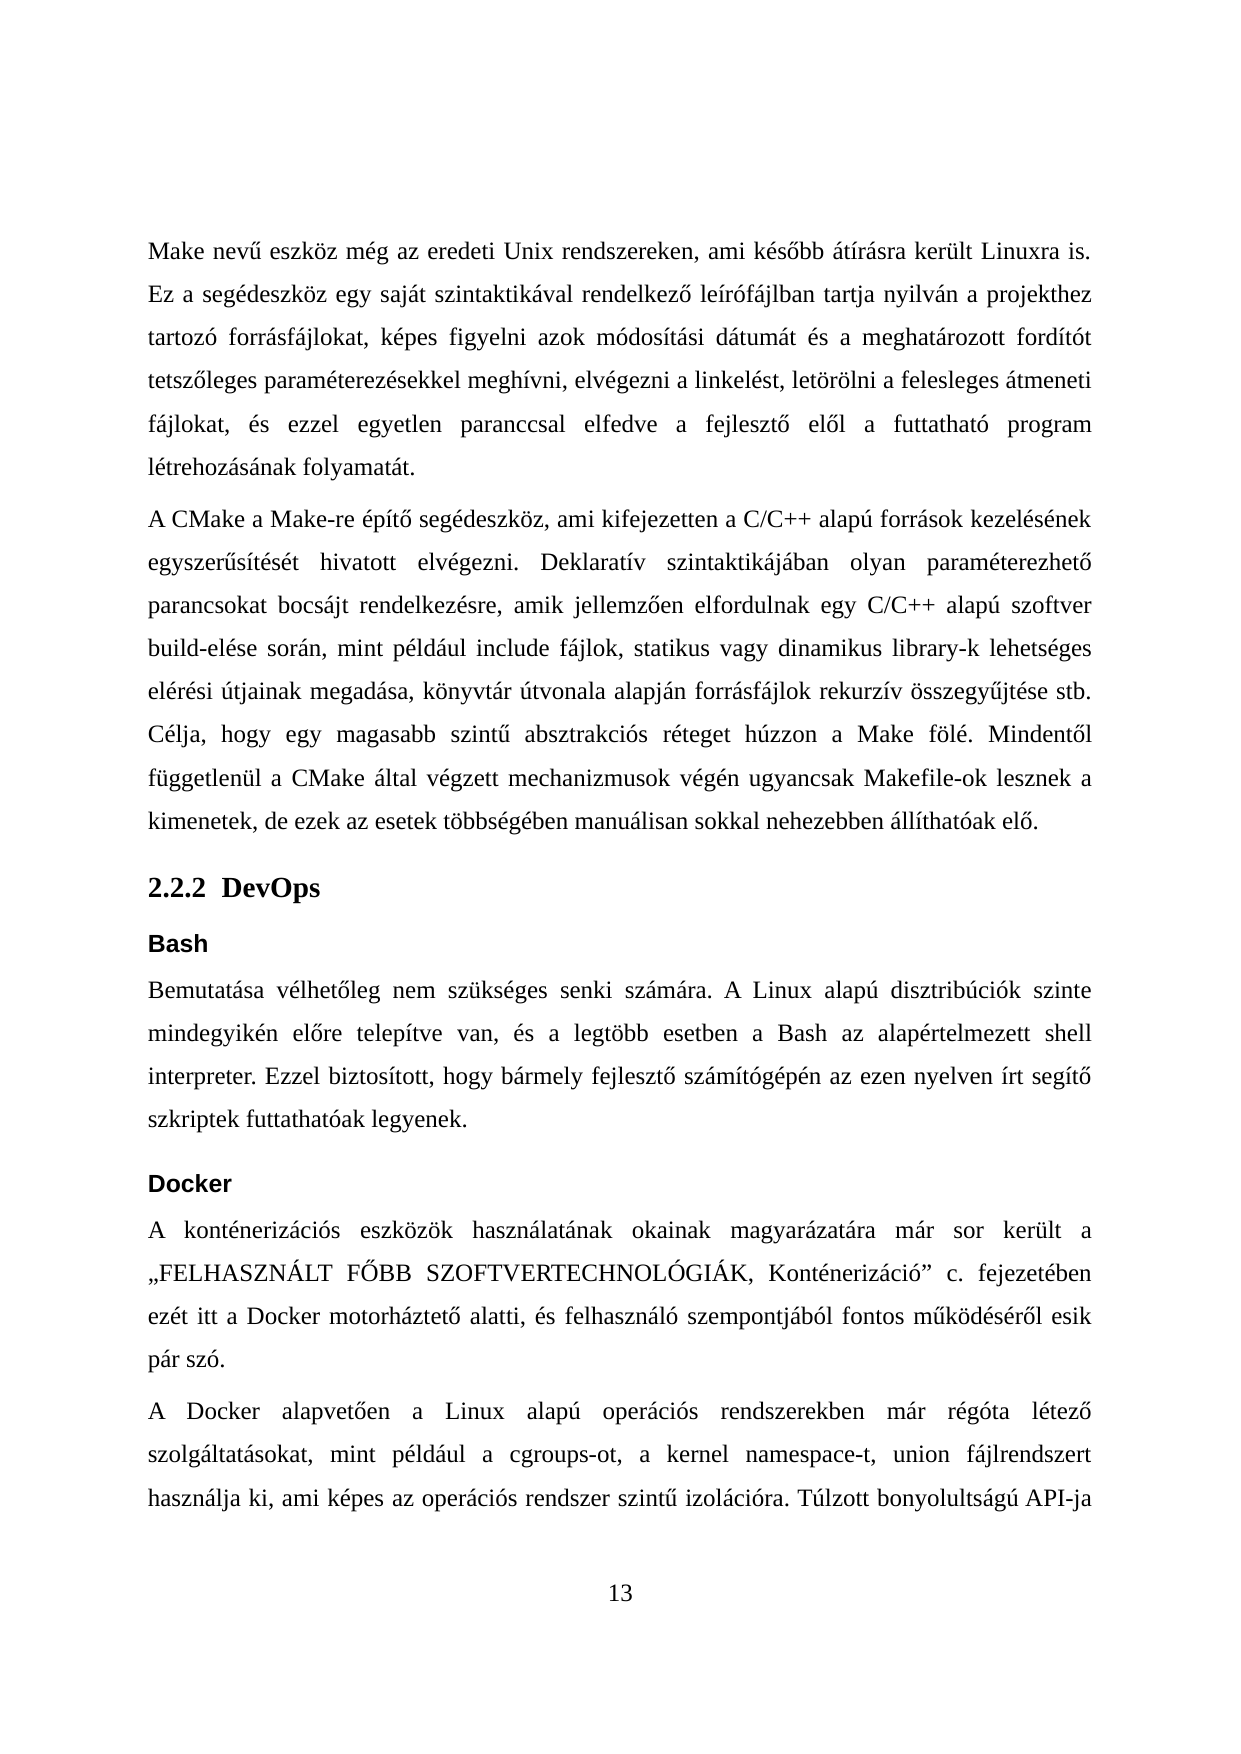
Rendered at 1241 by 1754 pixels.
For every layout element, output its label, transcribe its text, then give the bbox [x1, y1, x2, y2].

subtitle Docker [148, 1169, 1093, 1197]
text A CMake a Make-re építő segédeszköz, ami kifejezetten a C/C++ alapú források kezelésének egyszerűsítését hivatott elvégezni. Deklaratív szintaktikájában olyan paraméterezhető parancsokat bocsájt rendelkezésre, amik jellemzően elfordulnak egy C/C++ alapú szoftver build-elése során, mint például include fájlok, statikus vagy dinamikus library-k lehetséges elérési útjainak megadása, könyvtár útvonala alapján forrásfájlok rekurzív összegyűjtése stb. Célja, hogy egy magasabb szintű absztrakciós réteget húzzon a Make fölé. Mindentől függetlenül a CMake által végzett mechanizmusok végén ugyancsak Makefile-ok lesznek a kimenetek, de ezek az esetek többségében manuálisan sokkal nehezebben állíthatóak elő. [148, 504, 1093, 834]
subtitle DevOps [148, 870, 1093, 904]
text A Docker alapvetően a Linux alapú operációs rendszerekben már régóta létező szolgáltatásokat, mint például a cgroups-ot, a kernel namespace-t, union fájlrendszert használja ki, ami képes az operációs rendszer szintű izolációra. Túlzott bonyolultságú API-ja [148, 1396, 1093, 1511]
text Make nevű eszköz még az eredeti Unix rendszereken, ami később átírásra került Linuxra is. Ez a segédeszköz egy saját szintaktikával rendelkező leírófájlban tartja nyilván a projekthez tartozó forrásfájlokat, képes figyelni azok módosítási dátumát és a meghatározott fordítót tetszőleges paraméterezésekkel meghívni, elvégezni a linkelést, letörölni a felesleges átmeneti fájlokat, és ezzel egyetlen paranccsal elfedve a fejlesztő elől a futtatható program létrehozásának folyamatát. [148, 236, 1093, 481]
subtitle Bash [148, 929, 1093, 957]
text Bemutatása vélhetőleg nem szükséges senki számára. A Linux alapú disztribúciók szinte mindegyikén előre telepítve van, és a legtöbb esetben a Bash az alapértelmezett shell interpreter. Ezzel biztosított, hogy bármely fejlesztő számítógépén az ezen nyelven írt segítő szkriptek futtathatóak legyenek. [148, 975, 1093, 1133]
text A konténerizációs eszközök használatának okainak magyarázatára már sor került a „FELHASZNÁLT FŐBB SZOFTVERTECHNOLÓGIÁK, Konténerizáció” c. fejezetében ezét itt a Docker motorháztető alatti, és felhasználó szempontjából fontos működéséről esik pár szó. [148, 1215, 1093, 1373]
